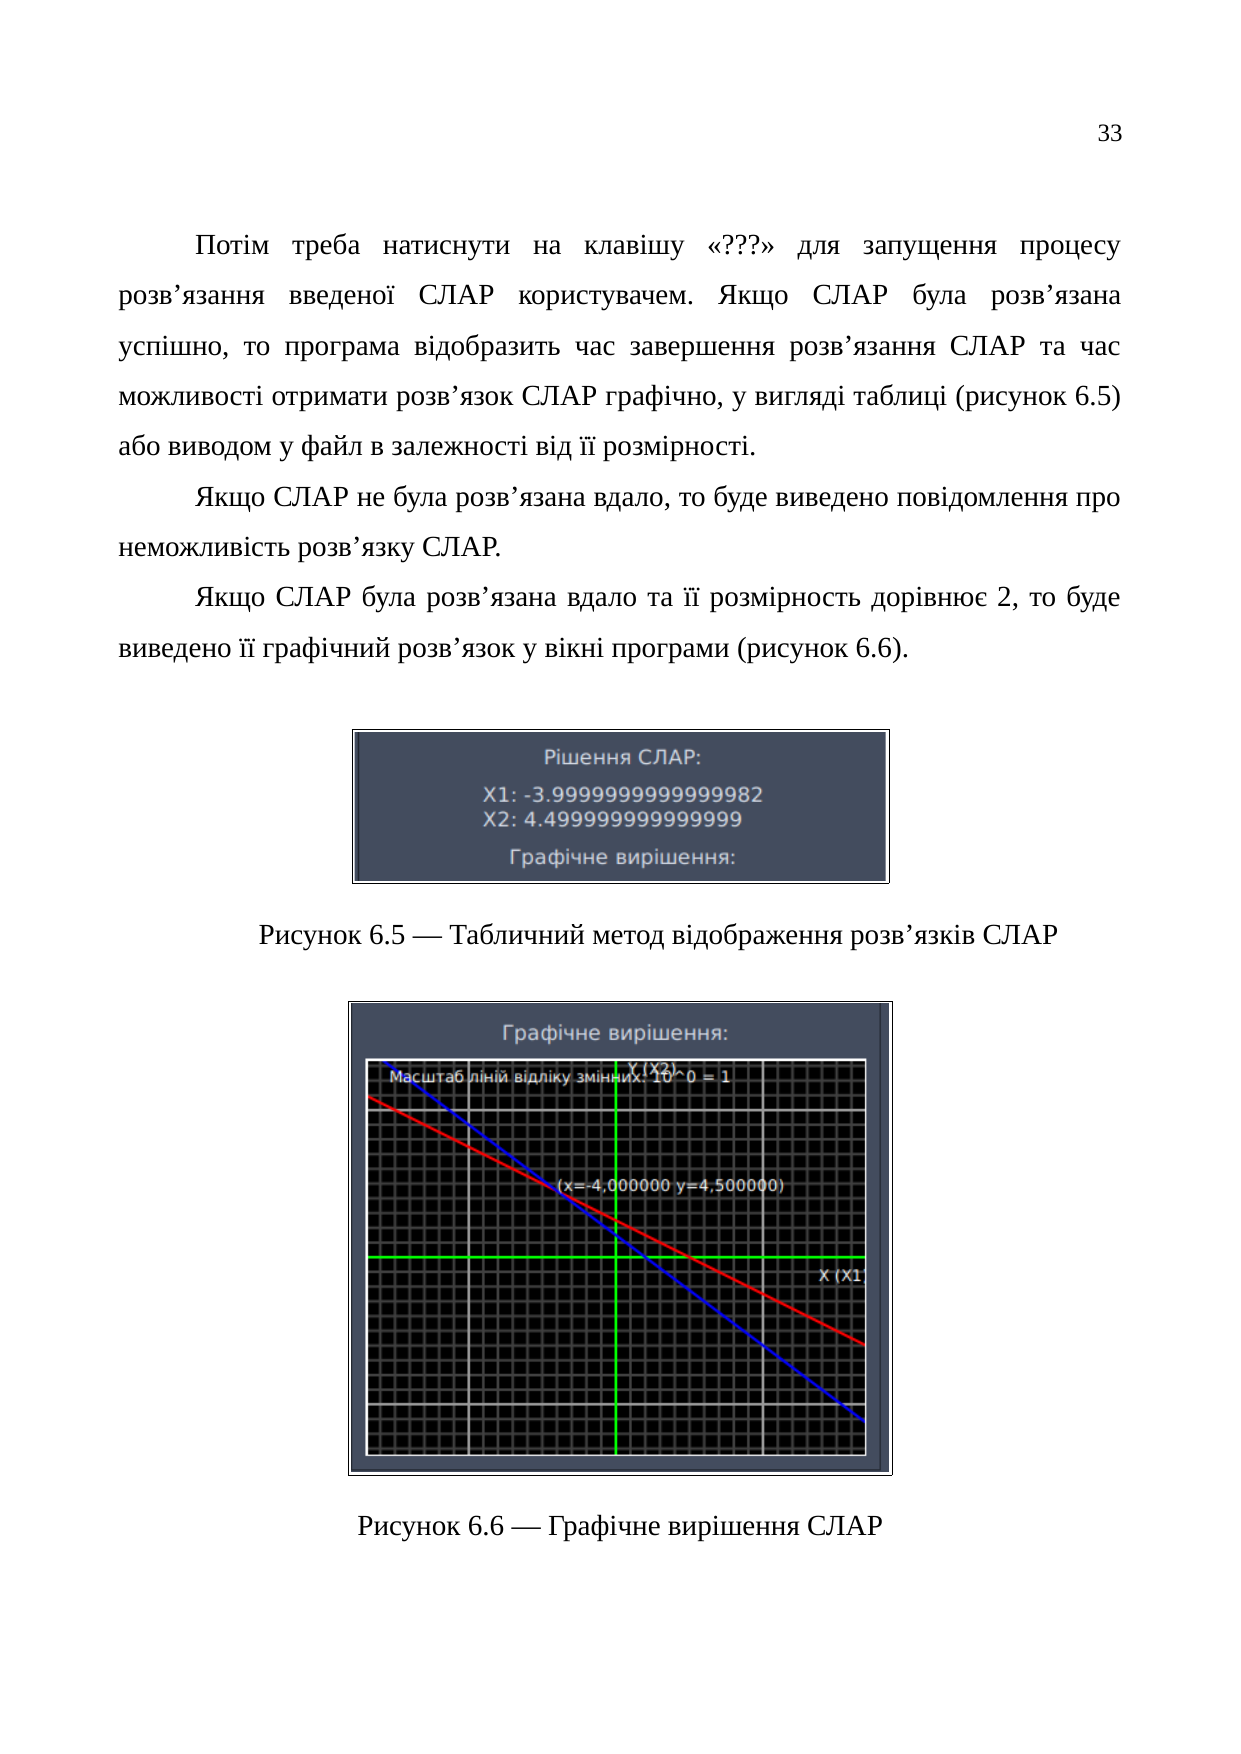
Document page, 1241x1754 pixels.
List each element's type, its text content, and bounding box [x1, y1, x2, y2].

text Рисунок 6.5 — Табличний метод відображення розв’язків СЛАР [118, 881, 1122, 950]
picture [351, 1003, 889, 1472]
text Якщо СЛАР була розв’язана вдало та її розмірность дорівнює 2, то буде виведено її графічний розв’язок у вікні програми (рисунок 6.6). [118, 579, 1122, 663]
text Якщо СЛАР не була розв’язана вдало, то буде виведено повідомлення про неможливість розв’язку СЛАР. [118, 479, 1122, 563]
text Потім треба натиснути на клавішу «???» для запущення процесу розв’язання введеної СЛАР користувачем. Якщо СЛАР була розв’язана успішно, то програма відобразить час завершення розв’язання СЛАР та час можливості отримати розв’язок СЛАР графічно, у вигляді таблиці (рисунок 6.5) або виводом у файл в залежності від її розмірності. [118, 227, 1122, 462]
text Рисунок 6.6 — Графічне вирішення СЛАР [118, 1472, 1122, 1542]
picture [354, 732, 886, 881]
